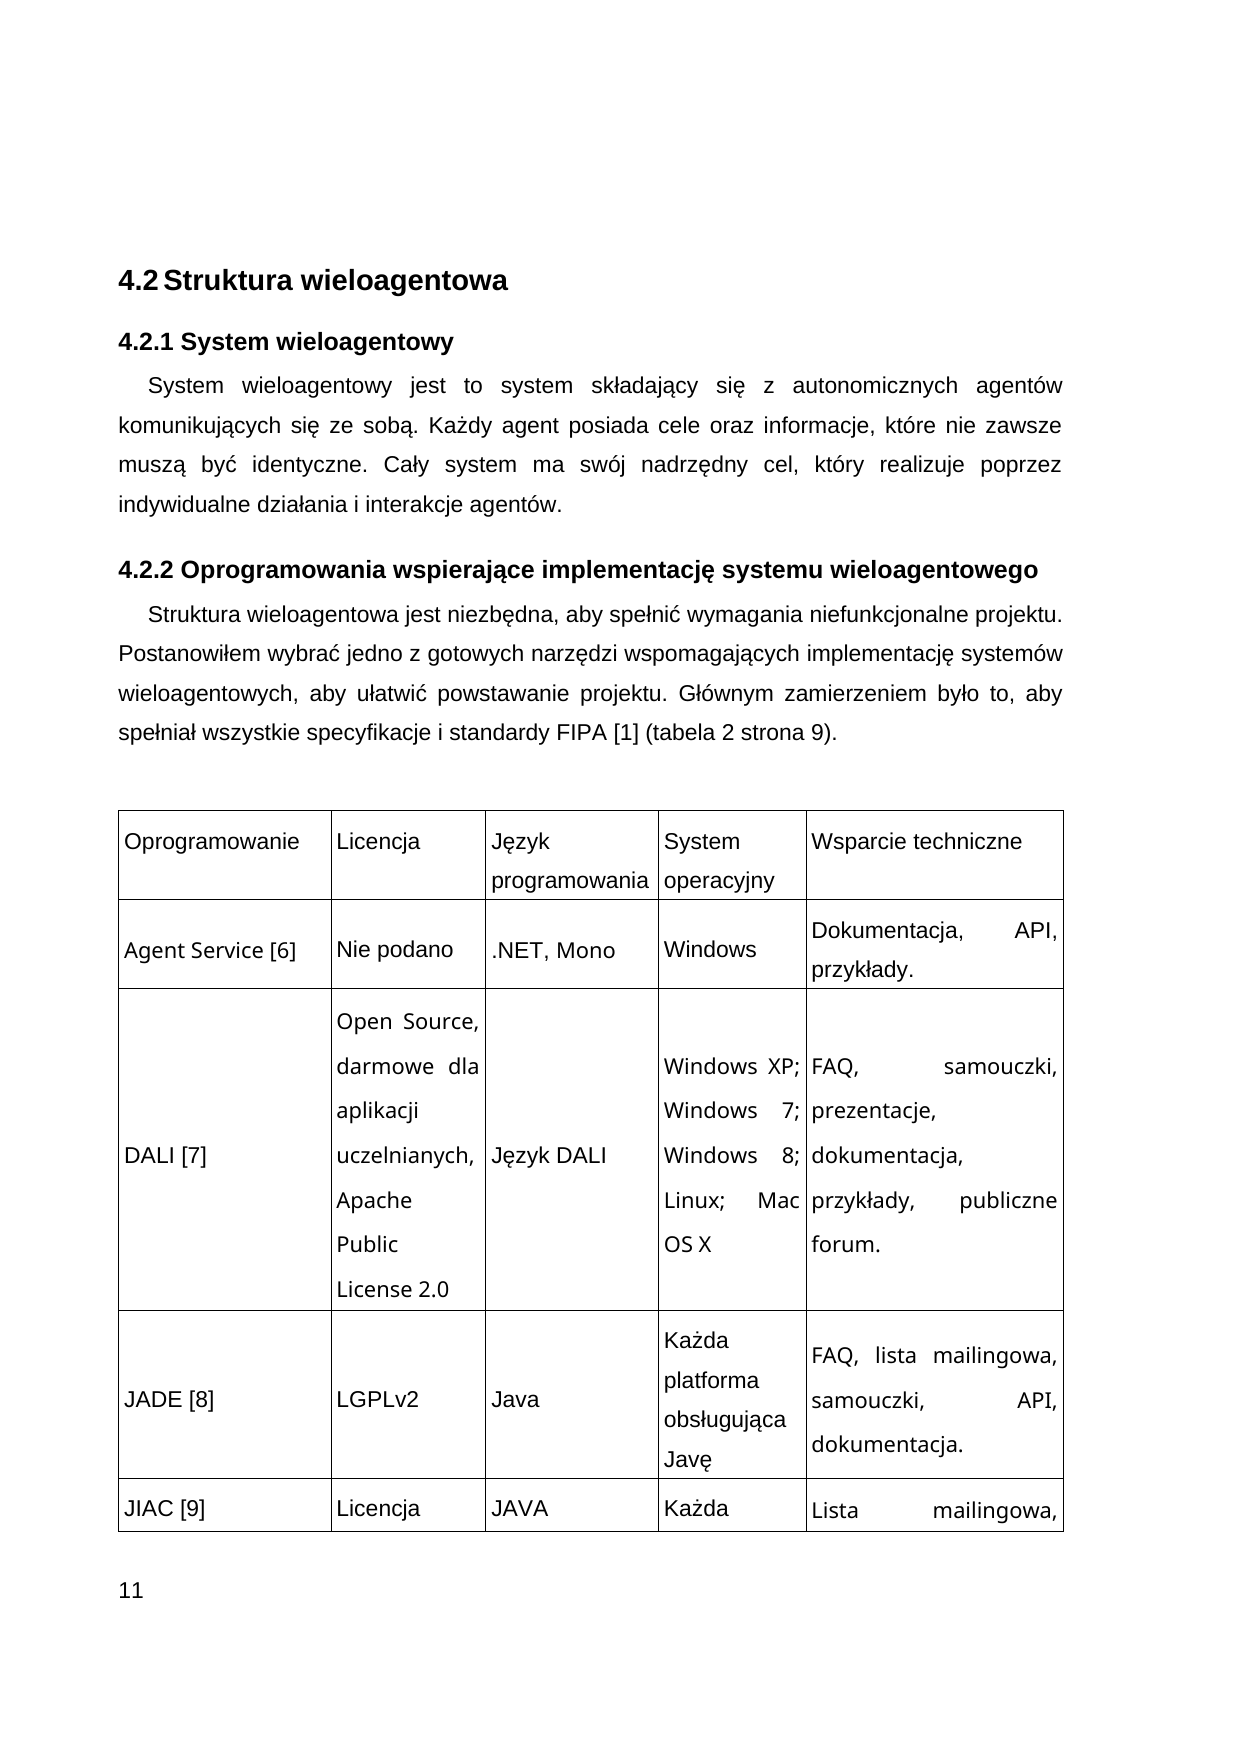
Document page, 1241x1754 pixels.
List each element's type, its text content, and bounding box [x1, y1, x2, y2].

subtitle 4.2 Struktura wieloagentowa [118, 263, 1063, 297]
table_cell Każda [659, 1479, 806, 1531]
table_cell Open Source, darmowe dla aplikacji uczelnianych, Apache Public License 2.0 [332, 989, 485, 1309]
table_cell Język DALI [486, 989, 658, 1309]
table_header Język programowania [486, 811, 658, 899]
subtitle 4.2.2 Oprogramowania wspierające implementację systemu wieloagentowego [118, 555, 1063, 584]
table_cell Dokumentacja, API, przykłady. [807, 900, 1063, 988]
table_cell JAVA [486, 1479, 658, 1531]
table_cell Lista mailingowa, [807, 1479, 1063, 1531]
table_cell Agent Service [6] [119, 900, 331, 988]
table_cell Nie podano [332, 900, 485, 988]
table_header Oprogramowanie [119, 811, 331, 899]
subtitle 4.2.1 System wieloagentowy [118, 327, 1063, 356]
table_cell Windows XP; Windows 7; Windows 8; Linux; Mac OS X [659, 989, 806, 1309]
table_header Wsparcie techniczne [807, 811, 1063, 899]
table_cell Każda platforma obsługująca Javę [659, 1311, 806, 1478]
text Struktura wieloagentowa jest niezbędna, aby spełnić wymagania niefunkcjonalne projektu. Postanowiłem wybrać jedno z gotowych narzędzi wspomagających implementację systemów wieloagentowych, aby ułatwić powstawanie projektu. Głównym zamierzeniem było to, aby spełniał wszystkie specyfikacje i standardy FIPA [1] (tabela 2 strona 9). [118, 601, 1063, 746]
table_cell Java [486, 1311, 658, 1478]
table_cell FAQ, lista mailingowa, samouczki, API, dokumentacja. [807, 1311, 1063, 1478]
table_cell JADE [8] [119, 1311, 331, 1478]
table_cell LGPLv2 [332, 1311, 485, 1478]
table_cell Licencja [332, 1479, 485, 1531]
table_cell JIAC [9] [119, 1479, 331, 1531]
table_header Licencja [332, 811, 485, 899]
table_cell DALI [7] [119, 989, 331, 1309]
table_cell Windows [659, 900, 806, 988]
table_cell .NET, Mono [486, 900, 658, 988]
text System wieloagentowy jest to system składający się z autonomicznych agentów komunikujących się ze sobą. Każdy agent posiada cele oraz informacje, które nie zawsze muszą być identyczne. Cały system ma swój nadrzędny cel, który realizuje poprzez indywidualne działania i interakcje agentów. [118, 372, 1063, 517]
table_cell FAQ, samouczki, prezentacje, dokumentacja, przykłady, publiczne forum. [807, 989, 1063, 1309]
table_header System operacyjny [659, 811, 806, 899]
